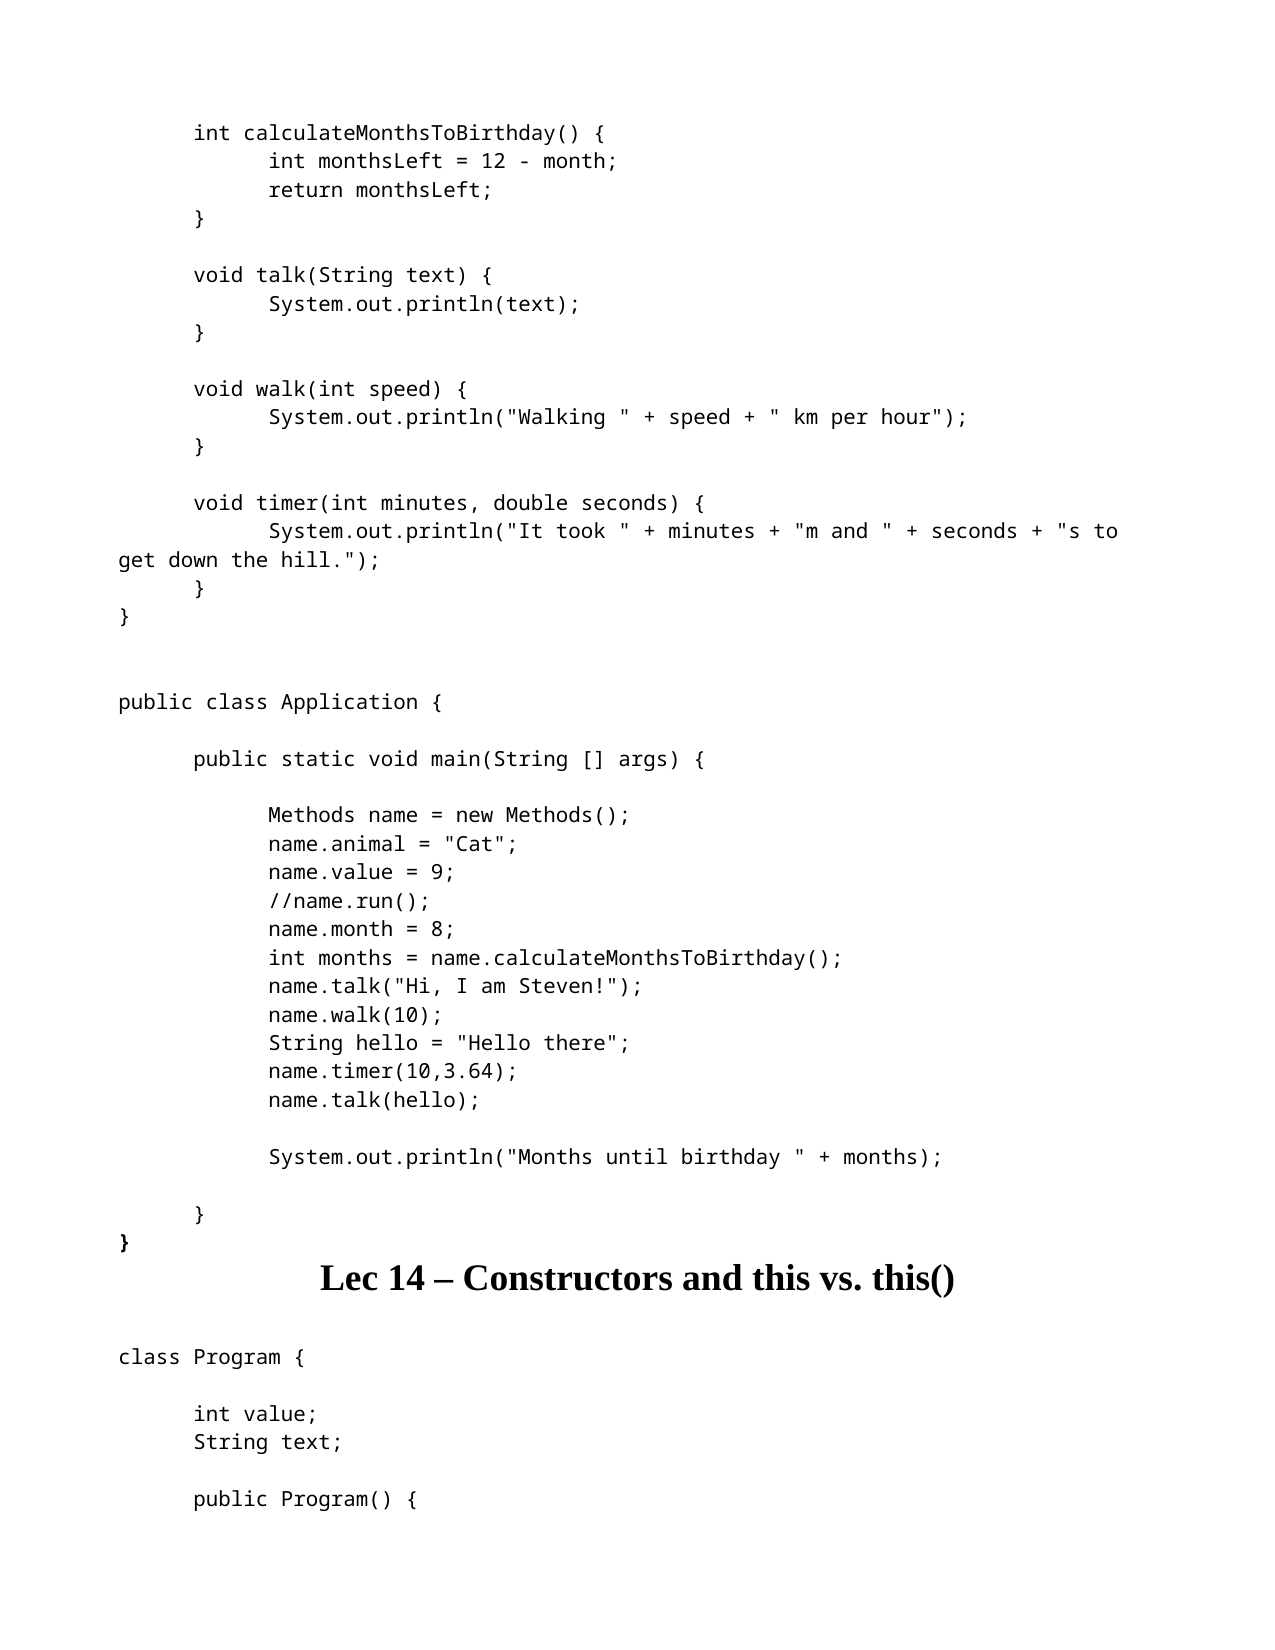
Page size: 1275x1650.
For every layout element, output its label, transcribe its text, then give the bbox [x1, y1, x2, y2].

text System.out.println("Walking " + speed + " km per hour"); [118, 402, 1157, 431]
text int months = name.calculateMonthsToBirthday(); [118, 943, 1157, 971]
text } [118, 317, 1157, 346]
text name.animal = "Cat"; [118, 829, 1157, 857]
text name.walk(10); [118, 1000, 1157, 1028]
text Lec 14 – Constructors and this vs. this() [118, 1256, 1157, 1299]
text System.out.println("It took " + minutes + "m and " + seconds + "s to get down the hill."); [118, 516, 1157, 573]
text String hello = "Hello there"; [118, 1028, 1157, 1057]
text public Program() { [118, 1484, 1157, 1512]
text } [118, 1227, 1157, 1256]
text class Program { [118, 1342, 1157, 1370]
text } [118, 573, 1157, 602]
text int monthsLeft = 12 - month; [118, 147, 1157, 175]
text int value; [118, 1399, 1157, 1427]
text void timer(int minutes, double seconds) { [118, 488, 1157, 516]
text void talk(String text) { [118, 260, 1157, 289]
text name.month = 8; [118, 914, 1157, 943]
text name.talk("Hi, I am Steven!"); [118, 971, 1157, 1000]
text } [118, 602, 1157, 630]
text name.talk(hello); [118, 1085, 1157, 1113]
text System.out.println("Months until birthday " + months); [118, 1142, 1157, 1170]
text Methods name = new Methods(); [118, 801, 1157, 829]
text void walk(int speed) { [118, 374, 1157, 402]
text name.value = 9; [118, 857, 1157, 886]
text String text; [118, 1427, 1157, 1456]
text public static void main(String [] args) { [118, 744, 1157, 772]
text public class Application { [118, 687, 1157, 715]
text } [118, 203, 1157, 232]
text return monthsLeft; [118, 175, 1157, 203]
text } [118, 1199, 1157, 1227]
text //name.run(); [118, 886, 1157, 914]
text int calculateMonthsToBirthday() { [118, 118, 1157, 147]
text System.out.println(text); [118, 289, 1157, 317]
text } [118, 431, 1157, 459]
text name.timer(10,3.64); [118, 1057, 1157, 1085]
